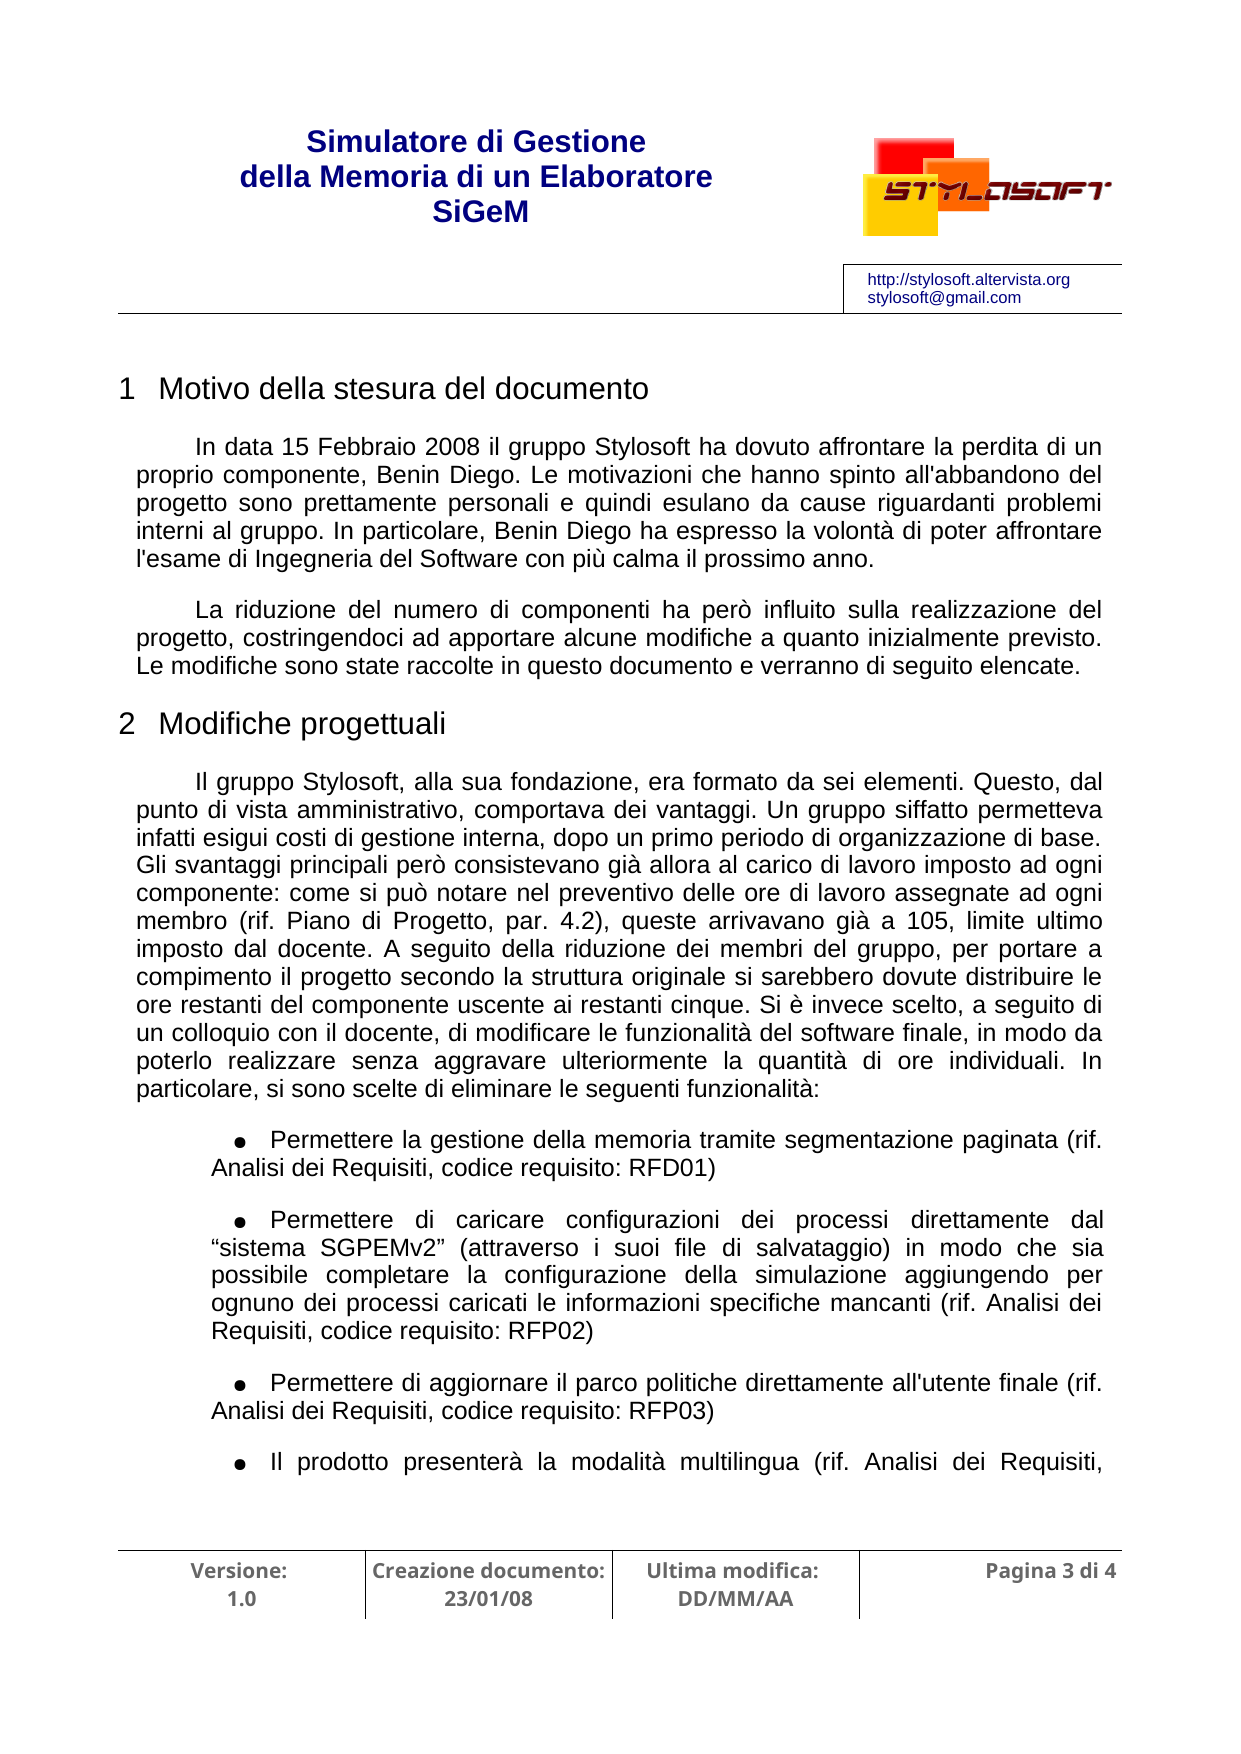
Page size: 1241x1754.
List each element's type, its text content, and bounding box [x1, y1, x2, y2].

text La riduzione del numero di componenti ha però influito sulla realizzazione del progetto, costringendoci ad apportare alcune modifiche a quanto inizialmente previsto. Le modifiche sono state raccolte in questo documento e verranno di seguito elencate. [136, 596, 1104, 679]
list Permettere di aggiornare il parco politiche direttamente all'utente finale (rif. Analisi dei Requisiti, codice requisito: RFP03) [173, 1369, 1104, 1424]
list Il prodotto presenterà la modalità multilingua (rif. Analisi dei Requisiti, [173, 1448, 1104, 1476]
text Il gruppo Stylosoft, alla sua fondazione, era formato da sei elementi. Questo, dal punto di vista amministrativo, comportava dei vantaggi. Un gruppo siffatto permetteva infatti esigui costi di gestione interna, dopo un primo periodo di organizzazione di base. Gli svantaggi principali però consistevano già allora al carico di lavoro imposto ad ogni componente: come si può notare nel preventivo delle ore di lavoro assegnate ad ogni membro (rif. Piano di Progetto, par. 4.2), queste arrivavano già a 105, limite ultimo imposto dal docente. A seguito della riduzione dei membri del gruppo, per portare a compimento il progetto secondo la struttura originale si sarebbero dovute distribuire le ore restanti del componente uscente ai restanti cinque. Si è invece scelto, a seguito di un colloquio con il docente, di modificare le funzionalità del software finale, in modo da poterlo realizzare senza aggravare ulteriormente la quantità di ore individuali. In particolare, si sono scelte di eliminare le seguenti funzionalità: [136, 768, 1104, 1103]
list Permettere di caricare configurazioni dei processi direttamente dal “sistema SGPEMv2” (attraverso i suoi file di salvataggio) in modo che sia possibile completare la configurazione della simulazione aggiungendo per ognuno dei processi caricati le informazioni specifiche mancanti (rif. Analisi dei Requisiti, codice requisito: RFP02) [173, 1206, 1104, 1345]
picture [848, 123, 1117, 247]
subtitle Motivo della stesura del documento [118, 371, 1122, 406]
subtitle Modifiche progettuali [118, 706, 1122, 741]
text In data 15 Febbraio 2008 il gruppo Stylosoft ha dovuto affrontare la perdita di un proprio componente, Benin Diego. Le motivazioni che hanno spinto all'abbandono del progetto sono prettamente personali e quindi esulano da cause riguardanti problemi interni al gruppo. In particolare, Benin Diego ha espresso la volontà di poter affrontare l'esame di Ingegneria del Software con più calma il prossimo anno. [136, 433, 1104, 572]
list Permettere la gestione della memoria tramite segmentazione paginata (rif. Analisi dei Requisiti, codice requisito: RFD01) [173, 1126, 1104, 1182]
